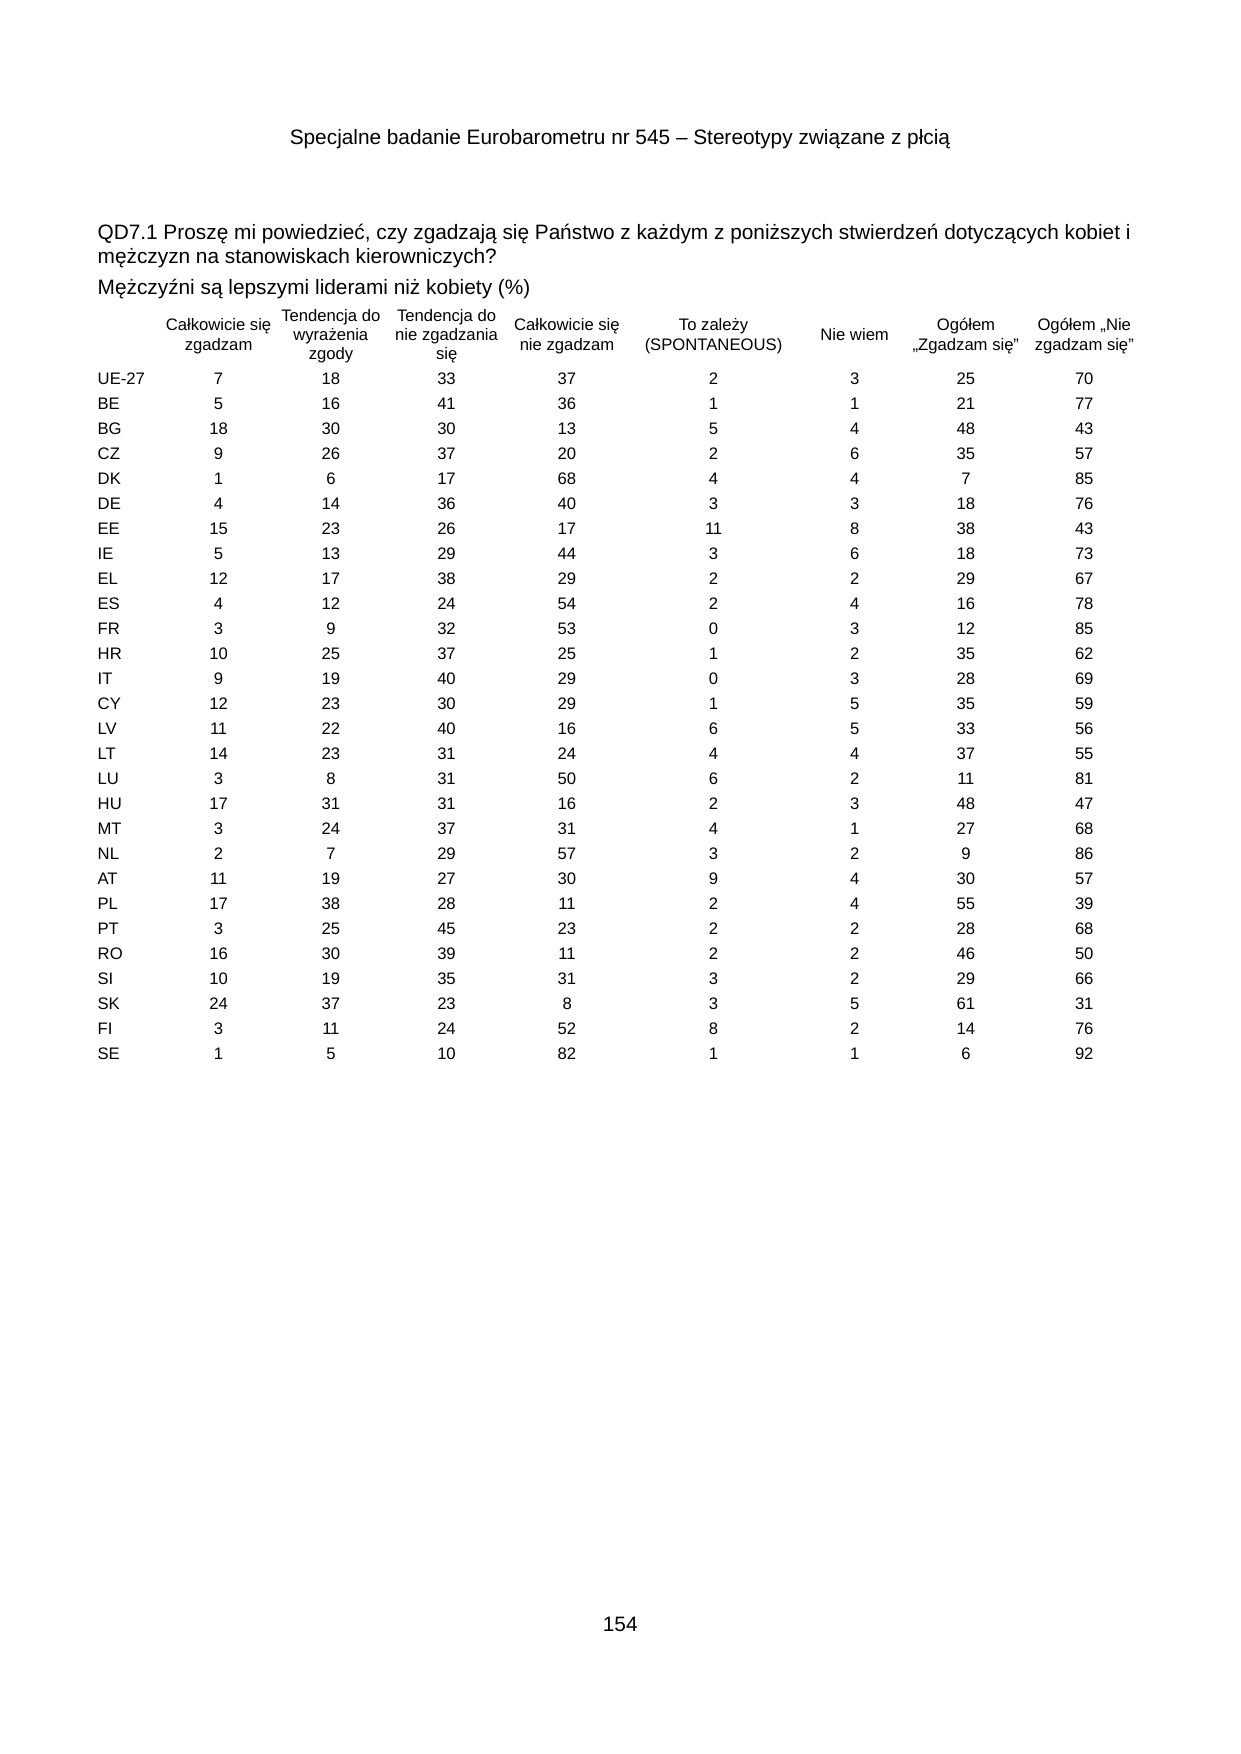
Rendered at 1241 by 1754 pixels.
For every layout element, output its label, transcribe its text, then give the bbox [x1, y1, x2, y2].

table_cell BG [95, 416, 162, 441]
table_cell SE [95, 1041, 162, 1066]
table_cell 38 [275, 891, 386, 916]
table_cell 27 [909, 816, 1022, 841]
table_cell 19 [275, 966, 386, 991]
table_cell 4 [162, 591, 275, 616]
table_cell 31 [275, 791, 386, 816]
table_cell 5 [162, 391, 275, 416]
table_cell 24 [275, 816, 386, 841]
table_cell 18 [909, 541, 1022, 566]
table_cell 17 [275, 566, 386, 591]
table_cell 2 [627, 891, 800, 916]
table_cell 7 [909, 466, 1022, 491]
table_cell 59 [1022, 691, 1146, 716]
table_cell 11 [162, 716, 275, 741]
table_cell 92 [1022, 1041, 1146, 1066]
table_cell 2 [627, 791, 800, 816]
table_cell 3 [627, 991, 800, 1016]
table_cell 78 [1022, 591, 1146, 616]
table_cell HR [95, 641, 162, 666]
table_cell 33 [386, 366, 507, 391]
table_cell 29 [386, 841, 507, 866]
table_cell 5 [800, 991, 909, 1016]
table_cell 29 [909, 966, 1022, 991]
table_cell 1 [627, 391, 800, 416]
table_cell 36 [507, 391, 627, 416]
table_cell 76 [1022, 1016, 1146, 1041]
table_cell 1 [800, 391, 909, 416]
table_cell Nie wiem [800, 303, 909, 366]
table_cell 4 [162, 491, 275, 516]
table_cell 7 [275, 841, 386, 866]
table_cell 4 [800, 866, 909, 891]
table_cell 4 [800, 416, 909, 441]
table_cell 35 [386, 966, 507, 991]
table_cell 3 [627, 966, 800, 991]
table_cell 33 [909, 716, 1022, 741]
table_cell 8 [507, 991, 627, 1016]
table_cell 22 [275, 716, 386, 741]
table_cell 30 [275, 941, 386, 966]
table_cell CY [95, 691, 162, 716]
table_cell 55 [909, 891, 1022, 916]
table_cell 35 [909, 441, 1022, 466]
table_cell 30 [507, 866, 627, 891]
table_cell 18 [275, 366, 386, 391]
table_cell 7 [162, 366, 275, 391]
table_cell 47 [1022, 791, 1146, 816]
table_cell 3 [627, 541, 800, 566]
table_cell CZ [95, 441, 162, 466]
table_cell 6 [800, 441, 909, 466]
table_cell 29 [507, 691, 627, 716]
table_cell IT [95, 666, 162, 691]
table_cell Tendencja do nie zgadzania się [386, 303, 507, 366]
table_cell ES [95, 591, 162, 616]
table_cell 23 [275, 516, 386, 541]
table_cell 68 [1022, 816, 1146, 841]
table_cell 1 [800, 1041, 909, 1066]
table_cell 6 [800, 541, 909, 566]
table_cell 29 [507, 566, 627, 591]
table_cell 2 [627, 916, 800, 941]
table_cell 29 [909, 566, 1022, 591]
table_cell Całkowicie się zgadzam [162, 303, 275, 366]
table_cell 12 [275, 591, 386, 616]
table_cell 4 [627, 741, 800, 766]
table_cell 48 [909, 791, 1022, 816]
table_cell 1 [800, 816, 909, 841]
table_cell 52 [507, 1016, 627, 1041]
table_cell 38 [386, 566, 507, 591]
table_cell 81 [1022, 766, 1146, 791]
table_cell 3 [162, 916, 275, 941]
table_cell 1 [627, 691, 800, 716]
table_cell 23 [507, 916, 627, 941]
table_cell 15 [162, 516, 275, 541]
table_cell 8 [627, 1016, 800, 1041]
table_cell 3 [162, 616, 275, 641]
table_cell 37 [507, 366, 627, 391]
table_cell 14 [162, 741, 275, 766]
table_cell 9 [275, 616, 386, 641]
table_cell 35 [909, 641, 1022, 666]
table_cell 3 [800, 616, 909, 641]
table_cell 30 [275, 416, 386, 441]
table_cell 6 [627, 766, 800, 791]
table_cell 31 [1022, 991, 1146, 1016]
table_cell 25 [507, 641, 627, 666]
table_cell 4 [800, 466, 909, 491]
table_cell 9 [162, 666, 275, 691]
table_cell 13 [507, 416, 627, 441]
table_cell 82 [507, 1041, 627, 1066]
table_cell 37 [909, 741, 1022, 766]
table_cell 3 [627, 841, 800, 866]
table_cell 1 [627, 1041, 800, 1066]
table_cell 25 [909, 366, 1022, 391]
table_cell 26 [386, 516, 507, 541]
table_cell 28 [386, 891, 507, 916]
table_cell 37 [386, 641, 507, 666]
table_cell 30 [909, 866, 1022, 891]
table_cell Ogółem „Zgadzam się” [909, 303, 1022, 366]
table_cell 23 [275, 741, 386, 766]
table_cell 12 [162, 691, 275, 716]
table_cell 66 [1022, 966, 1146, 991]
table_cell 85 [1022, 616, 1146, 641]
table_cell 37 [386, 816, 507, 841]
table_cell 62 [1022, 641, 1146, 666]
table_cell 57 [507, 841, 627, 866]
table_cell 57 [1022, 866, 1146, 891]
table_cell 5 [800, 691, 909, 716]
table_cell 2 [162, 841, 275, 866]
table_cell 29 [386, 541, 507, 566]
table_cell 3 [162, 816, 275, 841]
table_cell 32 [386, 616, 507, 641]
table_cell [95, 303, 162, 366]
table_cell 6 [275, 466, 386, 491]
table_cell 9 [627, 866, 800, 891]
table_cell 10 [386, 1041, 507, 1066]
table_cell 45 [386, 916, 507, 941]
table_cell 31 [386, 766, 507, 791]
table_cell 9 [162, 441, 275, 466]
table_cell LU [95, 766, 162, 791]
table_cell 31 [386, 791, 507, 816]
table_cell 40 [386, 666, 507, 691]
table_cell 1 [162, 1041, 275, 1066]
table_cell FI [95, 1016, 162, 1041]
table_cell 0 [627, 666, 800, 691]
table_cell 37 [275, 991, 386, 1016]
table_cell 21 [909, 391, 1022, 416]
table_cell 16 [507, 716, 627, 741]
table_cell DK [95, 466, 162, 491]
table_cell 46 [909, 941, 1022, 966]
table_cell RO [95, 941, 162, 966]
table_cell 43 [1022, 416, 1146, 441]
table_cell 4 [800, 741, 909, 766]
table_cell 3 [800, 366, 909, 391]
table_cell 68 [1022, 916, 1146, 941]
table_cell 17 [162, 891, 275, 916]
table_cell 6 [627, 716, 800, 741]
table_cell Całkowicie się nie zgadzam [507, 303, 627, 366]
table_cell 28 [909, 666, 1022, 691]
table_cell 11 [162, 866, 275, 891]
table_cell PL [95, 891, 162, 916]
table_cell 56 [1022, 716, 1146, 741]
table_cell 19 [275, 666, 386, 691]
table_cell 11 [275, 1016, 386, 1041]
table_cell 43 [1022, 516, 1146, 541]
table_cell BE [95, 391, 162, 416]
table_cell 39 [1022, 891, 1146, 916]
table_cell Tendencja do wyrażenia zgody [275, 303, 386, 366]
table_cell 2 [627, 366, 800, 391]
table_cell 8 [275, 766, 386, 791]
table_cell 85 [1022, 466, 1146, 491]
table_cell 4 [627, 816, 800, 841]
table_cell 2 [800, 766, 909, 791]
table_cell 0 [627, 616, 800, 641]
table_cell NL [95, 841, 162, 866]
table_cell 2 [800, 841, 909, 866]
table_cell 1 [162, 466, 275, 491]
table_cell 29 [507, 666, 627, 691]
table_cell 24 [386, 591, 507, 616]
table_cell LT [95, 741, 162, 766]
table_cell 4 [800, 591, 909, 616]
table_cell 57 [1022, 441, 1146, 466]
table_cell DE [95, 491, 162, 516]
table_cell 4 [800, 891, 909, 916]
table_cell To zależy (SPONTANEOUS) [627, 303, 800, 366]
table_cell 11 [909, 766, 1022, 791]
table_cell 11 [627, 516, 800, 541]
table_cell 31 [507, 966, 627, 991]
table_cell 24 [386, 1016, 507, 1041]
table_cell EE [95, 516, 162, 541]
table_cell 44 [507, 541, 627, 566]
table_cell 18 [909, 491, 1022, 516]
table_cell 17 [386, 466, 507, 491]
table_cell UE-27 [95, 366, 162, 391]
table_cell 3 [800, 491, 909, 516]
table_cell 3 [627, 491, 800, 516]
table_cell 25 [275, 916, 386, 941]
table_cell 40 [507, 491, 627, 516]
table_cell 10 [162, 966, 275, 991]
table_header QD7.1 Proszę mi powiedzieć, czy zgadzają się Państwo z każdym z poniższych stwierdzeń dotyczących kobiet i mężczyzn na stanowiskach kierowniczych? [95, 217, 1146, 270]
table_cell 2 [800, 1016, 909, 1041]
table_cell 26 [275, 441, 386, 466]
table_cell Mężczyźni są lepszymi liderami niż kobiety (%) [95, 270, 1146, 303]
table_cell 2 [800, 966, 909, 991]
table_cell FR [95, 616, 162, 641]
table_cell 8 [800, 516, 909, 541]
table_cell 2 [627, 941, 800, 966]
table_cell 6 [909, 1041, 1022, 1066]
table_cell 2 [800, 916, 909, 941]
table_cell 36 [386, 491, 507, 516]
table_cell 4 [627, 466, 800, 491]
table_cell 14 [275, 491, 386, 516]
table_cell 69 [1022, 666, 1146, 691]
table_cell IE [95, 541, 162, 566]
table_cell 12 [162, 566, 275, 591]
table_cell 12 [909, 616, 1022, 641]
table_cell MT [95, 816, 162, 841]
table_cell 17 [162, 791, 275, 816]
table_cell 73 [1022, 541, 1146, 566]
table_cell 25 [275, 641, 386, 666]
table_cell AT [95, 866, 162, 891]
table_cell 1 [627, 641, 800, 666]
table_cell 48 [909, 416, 1022, 441]
table_cell EL [95, 566, 162, 591]
table_cell 10 [162, 641, 275, 666]
table_cell 2 [627, 591, 800, 616]
table_cell 30 [386, 416, 507, 441]
table_cell 61 [909, 991, 1022, 1016]
table_cell 77 [1022, 391, 1146, 416]
table_cell 16 [909, 591, 1022, 616]
table_cell HU [95, 791, 162, 816]
table_cell 41 [386, 391, 507, 416]
table_cell SK [95, 991, 162, 1016]
table_cell 31 [507, 816, 627, 841]
table_cell 5 [162, 541, 275, 566]
table_cell 11 [507, 941, 627, 966]
table_cell 3 [800, 666, 909, 691]
table_cell 68 [507, 466, 627, 491]
table_cell 31 [386, 741, 507, 766]
table_cell 16 [507, 791, 627, 816]
table_cell 50 [507, 766, 627, 791]
table_cell 18 [162, 416, 275, 441]
table_cell 16 [162, 941, 275, 966]
table_cell 3 [162, 1016, 275, 1041]
table_cell 55 [1022, 741, 1146, 766]
table_cell 50 [1022, 941, 1146, 966]
table_cell LV [95, 716, 162, 741]
table_cell 5 [627, 416, 800, 441]
table_cell 2 [627, 441, 800, 466]
table_cell SI [95, 966, 162, 991]
table_cell 23 [386, 991, 507, 1016]
table_cell 53 [507, 616, 627, 641]
table_cell 19 [275, 866, 386, 891]
table_cell PT [95, 916, 162, 941]
table_cell 38 [909, 516, 1022, 541]
table_cell 2 [800, 566, 909, 591]
table_cell 54 [507, 591, 627, 616]
table_cell 16 [275, 391, 386, 416]
table_cell 3 [800, 791, 909, 816]
table_cell 9 [909, 841, 1022, 866]
table_cell 2 [627, 566, 800, 591]
table_cell 40 [386, 716, 507, 741]
table_cell 28 [909, 916, 1022, 941]
table_cell 35 [909, 691, 1022, 716]
table_cell 39 [386, 941, 507, 966]
table_cell 17 [507, 516, 627, 541]
table_cell 3 [162, 766, 275, 791]
table_cell 76 [1022, 491, 1146, 516]
table_cell 86 [1022, 841, 1146, 866]
table_cell 2 [800, 641, 909, 666]
table_cell 37 [386, 441, 507, 466]
table_cell 2 [800, 941, 909, 966]
table_cell 27 [386, 866, 507, 891]
table_cell 24 [162, 991, 275, 1016]
table_cell 67 [1022, 566, 1146, 591]
table_cell 5 [800, 716, 909, 741]
table_cell 11 [507, 891, 627, 916]
table_cell 13 [275, 541, 386, 566]
table_cell 23 [275, 691, 386, 716]
table_cell 14 [909, 1016, 1022, 1041]
table_cell 5 [275, 1041, 386, 1066]
table_cell 20 [507, 441, 627, 466]
table_cell 70 [1022, 366, 1146, 391]
table_cell 30 [386, 691, 507, 716]
table_cell 24 [507, 741, 627, 766]
table_cell Ogółem „Nie zgadzam się” [1022, 303, 1146, 366]
